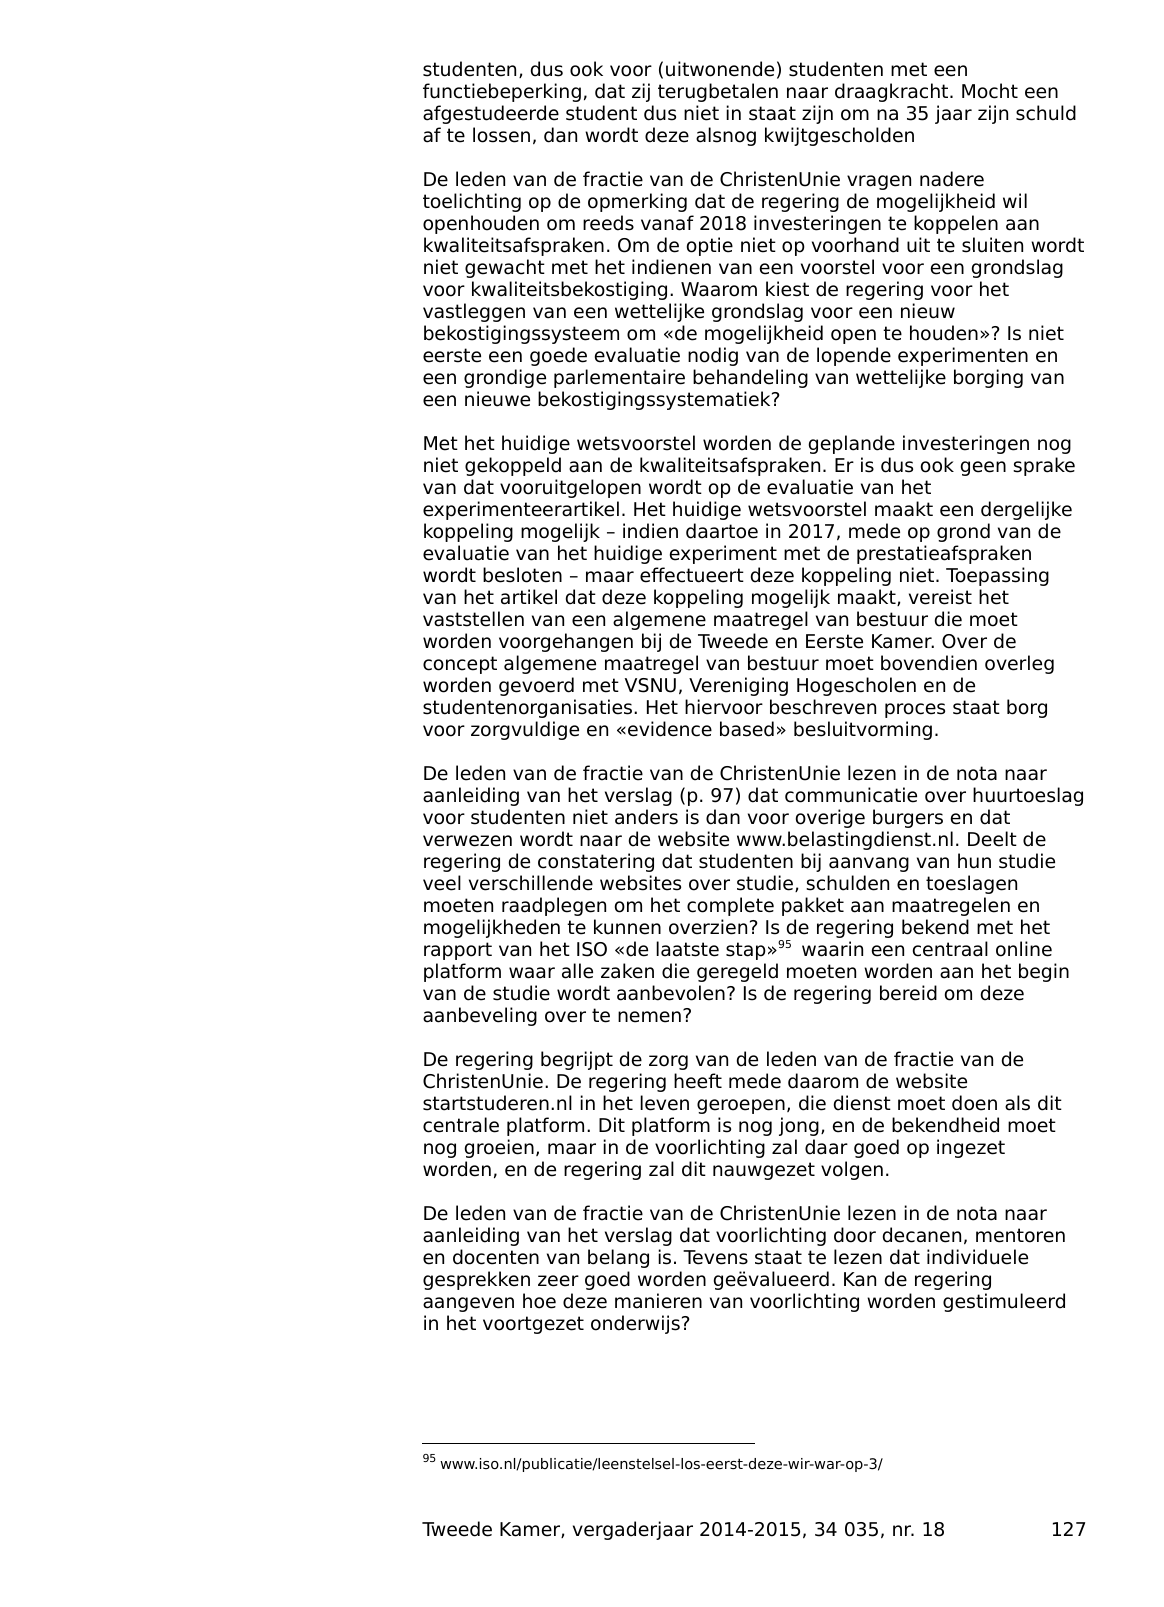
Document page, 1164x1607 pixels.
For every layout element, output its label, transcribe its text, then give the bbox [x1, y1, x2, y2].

text www.iso.nl/publicatie/leenstelsel-los-eerst-deze-wir-war-op-3/ [422, 1452, 1087, 1474]
text De leden van de fractie van de ChristenUnie vragen nadere toelichting op de opmerking dat de regering de mogelijkheid wil openhouden om reeds vanaf 2018 investeringen te koppelen aan kwaliteitsafspraken. Om de optie niet op voorhand uit te sluiten wordt niet gewacht met het indienen van een voorstel voor een grondslag voor kwaliteitsbekostiging. Waarom kiest de regering voor het vastleggen van een wettelijke grondslag voor een nieuw bekostigingssysteem om «de mogelijkheid open te houden»? Is niet eerste een goede evaluatie nodig van de lopende experimenten en een grondige parlementaire behandeling van wettelijke borging van een nieuwe bekostigingssystematiek? [422, 169, 1087, 411]
text De leden van de fractie van de ChristenUnie lezen in de nota naar aanleiding van het verslag dat voorlichting door decanen, mentoren en docenten van belang is. Tevens staat te lezen dat individuele gesprekken zeer goed worden geëvalueerd. Kan de regering aangeven hoe deze manieren van voorlichting worden gestimuleerd in het voortgezet onderwijs? [422, 1203, 1087, 1335]
text De regering begrijpt de zorg van de leden van de fractie van de ChristenUnie. De regering heeft mede daarom de website startstuderen.nl in het leven geroepen, die dienst moet doen als dit centrale platform. Dit platform is nog jong, en de bekendheid moet nog groeien, maar in de voorlichting zal daar goed op ingezet worden, en de regering zal dit nauwgezet volgen. [422, 1049, 1087, 1181]
text studenten, dus ook voor (uitwonende) studenten met een functiebeperking, dat zij terugbetalen naar draagkracht. Mocht een afgestudeerde student dus niet in staat zijn om na 35 jaar zijn schuld af te lossen, dan wordt deze alsnog kwijtgescholden [422, 59, 1087, 147]
text Met het huidige wetsvoorstel worden de geplande investeringen nog niet gekoppeld aan de kwaliteitsafspraken. Er is dus ook geen sprake van dat vooruitgelopen wordt op de evaluatie van het experimenteerartikel. Het huidige wetsvoorstel maakt een dergelijke koppeling mogelijk – indien daartoe in 2017, mede op grond van de evaluatie van het huidige experiment met de prestatieafspraken wordt besloten – maar effectueert deze koppeling niet. Toepassing van het artikel dat deze koppeling mogelijk maakt, vereist het vaststellen van een algemene maatregel van bestuur die moet worden voorgehangen bij de Tweede en Eerste Kamer. Over de concept algemene maatregel van bestuur moet bovendien overleg worden gevoerd met VSNU, Vereniging Hogescholen en de studentenorganisaties. Het hiervoor beschreven proces staat borg voor zorgvuldige en «evidence based» besluitvorming. [422, 433, 1087, 741]
text De leden van de fractie van de ChristenUnie lezen in de nota naar aanleiding van het verslag (p. 97) dat communicatie over huurtoeslag voor studenten niet anders is dan voor overige burgers en dat verwezen wordt naar de website www.belastingdienst.nl. Deelt de regering de constatering dat studenten bij aanvang van hun studie veel verschillende websites over studie, schulden en toeslagen moeten raadplegen om het complete pakket aan maatregelen en mogelijkheden te kunnen overzien? Is de regering bekend met het rapport van het ISO «de laatste stap» waarin een centraal online platform waar alle zaken die geregeld moeten worden aan het begin van de studie wordt aanbevolen? Is de regering bereid om deze aanbeveling over te nemen? [422, 763, 1087, 1027]
